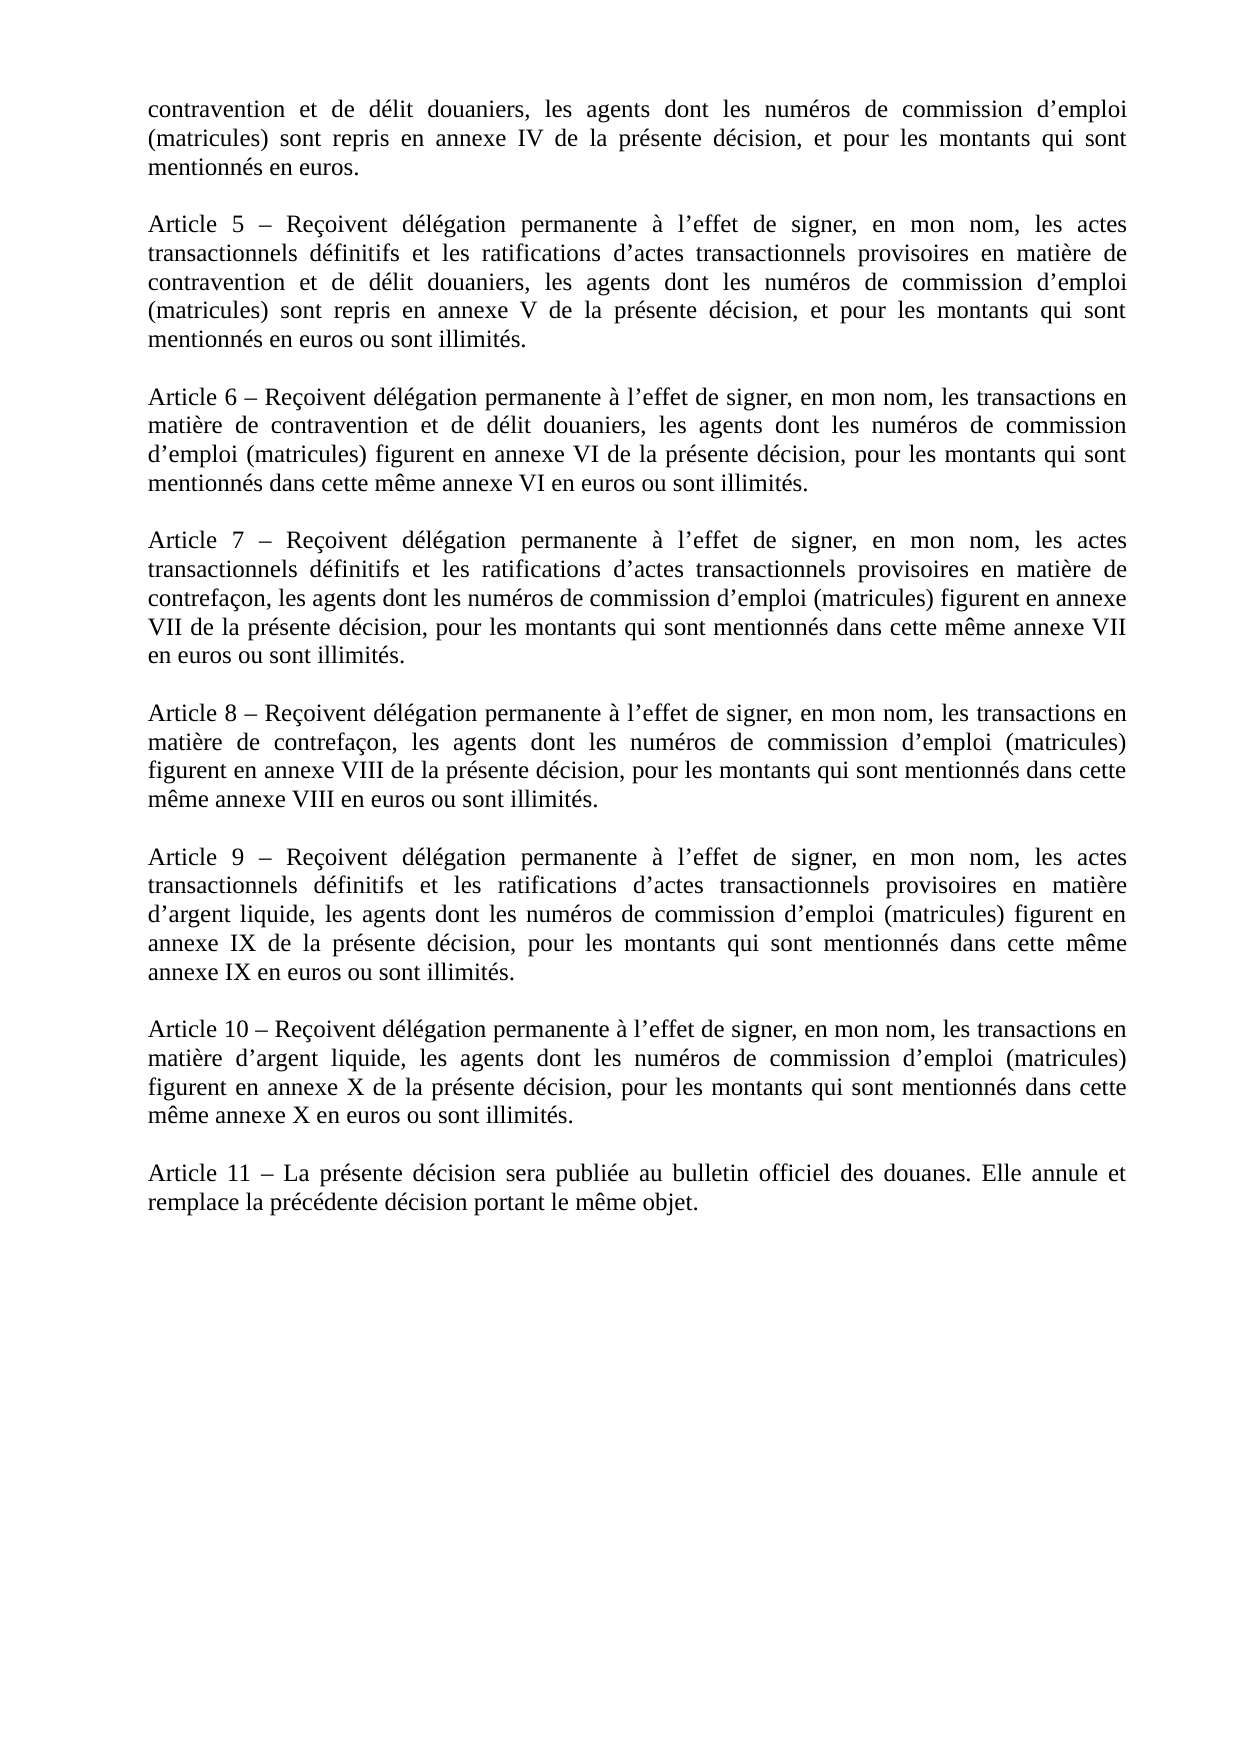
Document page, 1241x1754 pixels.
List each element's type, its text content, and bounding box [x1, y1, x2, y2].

text Article 9 – Reçoivent délégation permanente à l’effet de signer, en mon nom, les actes transactionnels définitifs et les ratifications d’actes transactionnels provisoires en matière d’argent liquide, les agents dont les numéros de commission d’emploi (matricules) figurent en annexe IX de la présente décision, pour les montants qui sont mentionnés dans cette même annexe IX en euros ou sont illimités. [148, 842, 1128, 986]
text Article 6 – Reçoivent délégation permanente à l’effet de signer, en mon nom, les transactions en matière de contravention et de délit douaniers, les agents dont les numéros de commission d’emploi (matricules) figurent en annexe VI de la présente décision, pour les montants qui sont mentionnés dans cette même annexe VI en euros ou sont illimités. [148, 382, 1128, 497]
text contravention et de délit douaniers, les agents dont les numéros de commission d’emploi (matricules) sont repris en annexe IV de la présente décision, et pour les montants qui sont mentionnés en euros. [148, 94, 1128, 181]
text Article 7 – Reçoivent délégation permanente à l’effet de signer, en mon nom, les actes transactionnels définitifs et les ratifications d’actes transactionnels provisoires en matière de contrefaçon, les agents dont les numéros de commission d’emploi (matricules) figurent en annexe VII de la présente décision, pour les montants qui sont mentionnés dans cette même annexe VII en euros ou sont illimités. [148, 526, 1128, 669]
text Article 11 – La présente décision sera publiée au bulletin officiel des douanes. Elle annule et remplace la précédente décision portant le même objet. [148, 1158, 1128, 1216]
text Article 5 – Reçoivent délégation permanente à l’effet de signer, en mon nom, les actes transactionnels définitifs et les ratifications d’actes transactionnels provisoires en matière de contravention et de délit douaniers, les agents dont les numéros de commission d’emploi (matricules) sont repris en annexe V de la présente décision, et pour les montants qui sont mentionnés en euros ou sont illimités. [148, 209, 1128, 353]
text Article 10 – Reçoivent délégation permanente à l’effet de signer, en mon nom, les transactions en matière d’argent liquide, les agents dont les numéros de commission d’emploi (matricules) figurent en annexe X de la présente décision, pour les montants qui sont mentionnés dans cette même annexe X en euros ou sont illimités. [148, 1014, 1128, 1129]
text Article 8 – Reçoivent délégation permanente à l’effet de signer, en mon nom, les transactions en matière de contrefaçon, les agents dont les numéros de commission d’emploi (matricules) figurent en annexe VIII de la présente décision, pour les montants qui sont mentionnés dans cette même annexe VIII en euros ou sont illimités. [148, 698, 1128, 813]
